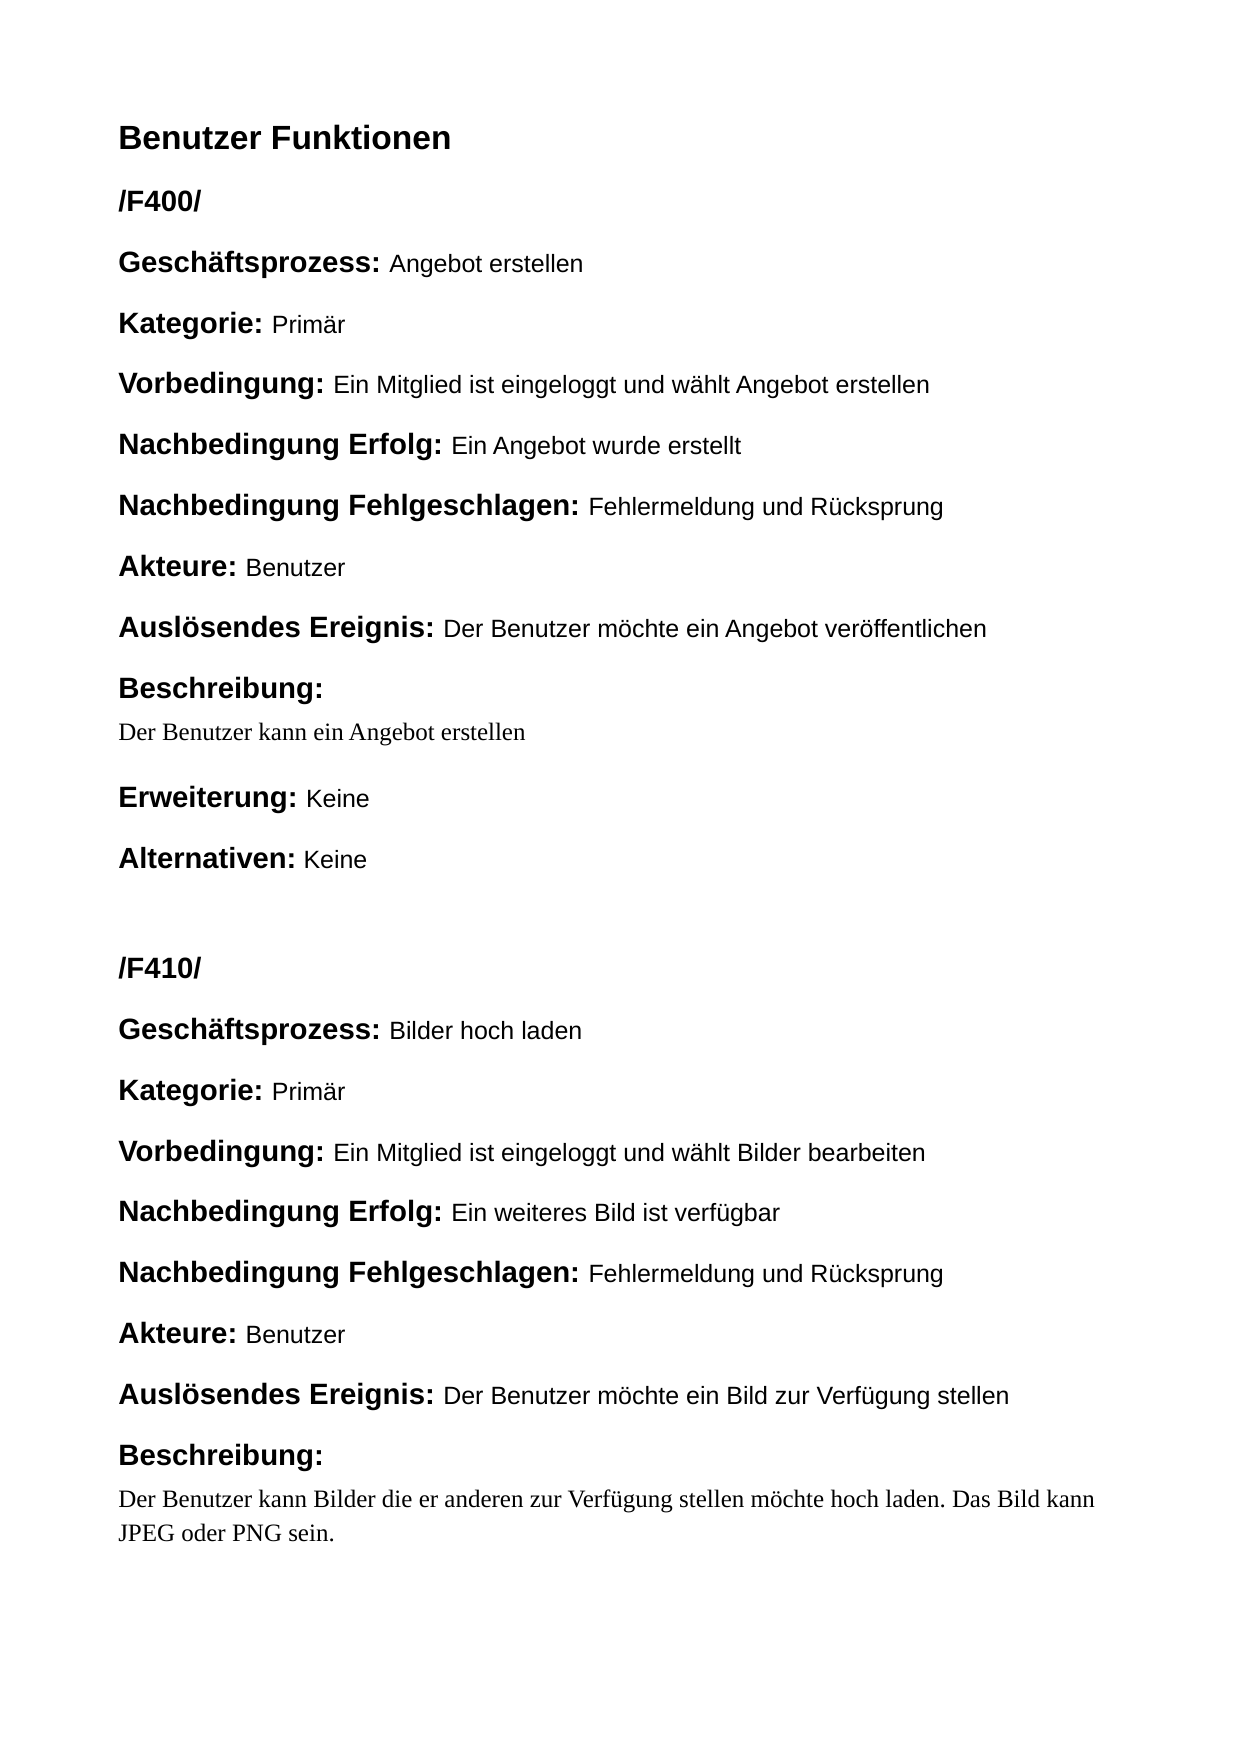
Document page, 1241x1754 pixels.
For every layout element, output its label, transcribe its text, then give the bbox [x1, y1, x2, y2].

subtitle Nachbedingung Fehlgeschlagen: Fehlermeldung und Rücksprung [118, 488, 1122, 522]
subtitle Geschäftsprozess: Angebot erstellen [118, 245, 1122, 278]
subtitle Beschreibung: [118, 1438, 1122, 1471]
subtitle Benutzer Funktionen [118, 118, 1122, 157]
text Der Benutzer kann Bilder die er anderen zur Verfügung stellen möchte hoch laden. Das Bild kann JPEG oder PNG sein. [118, 1484, 1122, 1547]
subtitle /F410/ [118, 951, 1122, 985]
subtitle Nachbedingung Erfolg: Ein Angebot wurde erstellt [118, 427, 1122, 461]
subtitle /F400/ [118, 184, 1122, 218]
subtitle Geschäftsprozess: Bilder hoch laden [118, 1012, 1122, 1046]
subtitle Beschreibung: [118, 671, 1122, 704]
subtitle Auslösendes Ereignis: Der Benutzer möchte ein Angebot veröffentlichen [118, 610, 1122, 643]
subtitle Vorbedingung: Ein Mitglied ist eingeloggt und wählt Bilder bearbeiten [118, 1133, 1122, 1167]
subtitle Akteure: Benutzer [118, 549, 1122, 583]
subtitle Nachbedingung Erfolg: Ein weiteres Bild ist verfügbar [118, 1194, 1122, 1228]
subtitle Kategorie: Primär [118, 1073, 1122, 1106]
subtitle Erweiterung: Keine [118, 780, 1122, 814]
text Der Benutzer kann ein Angebot erstellen [118, 717, 1122, 746]
subtitle Kategorie: Primär [118, 306, 1122, 339]
subtitle Nachbedingung Fehlgeschlagen: Fehlermeldung und Rücksprung [118, 1255, 1122, 1289]
subtitle Vorbedingung: Ein Mitglied ist eingeloggt und wählt Angebot erstellen [118, 366, 1122, 400]
subtitle Alternativen: Keine [118, 841, 1122, 875]
subtitle Akteure: Benutzer [118, 1316, 1122, 1350]
subtitle Auslösendes Ereignis: Der Benutzer möchte ein Bild zur Verfügung stellen [118, 1377, 1122, 1411]
